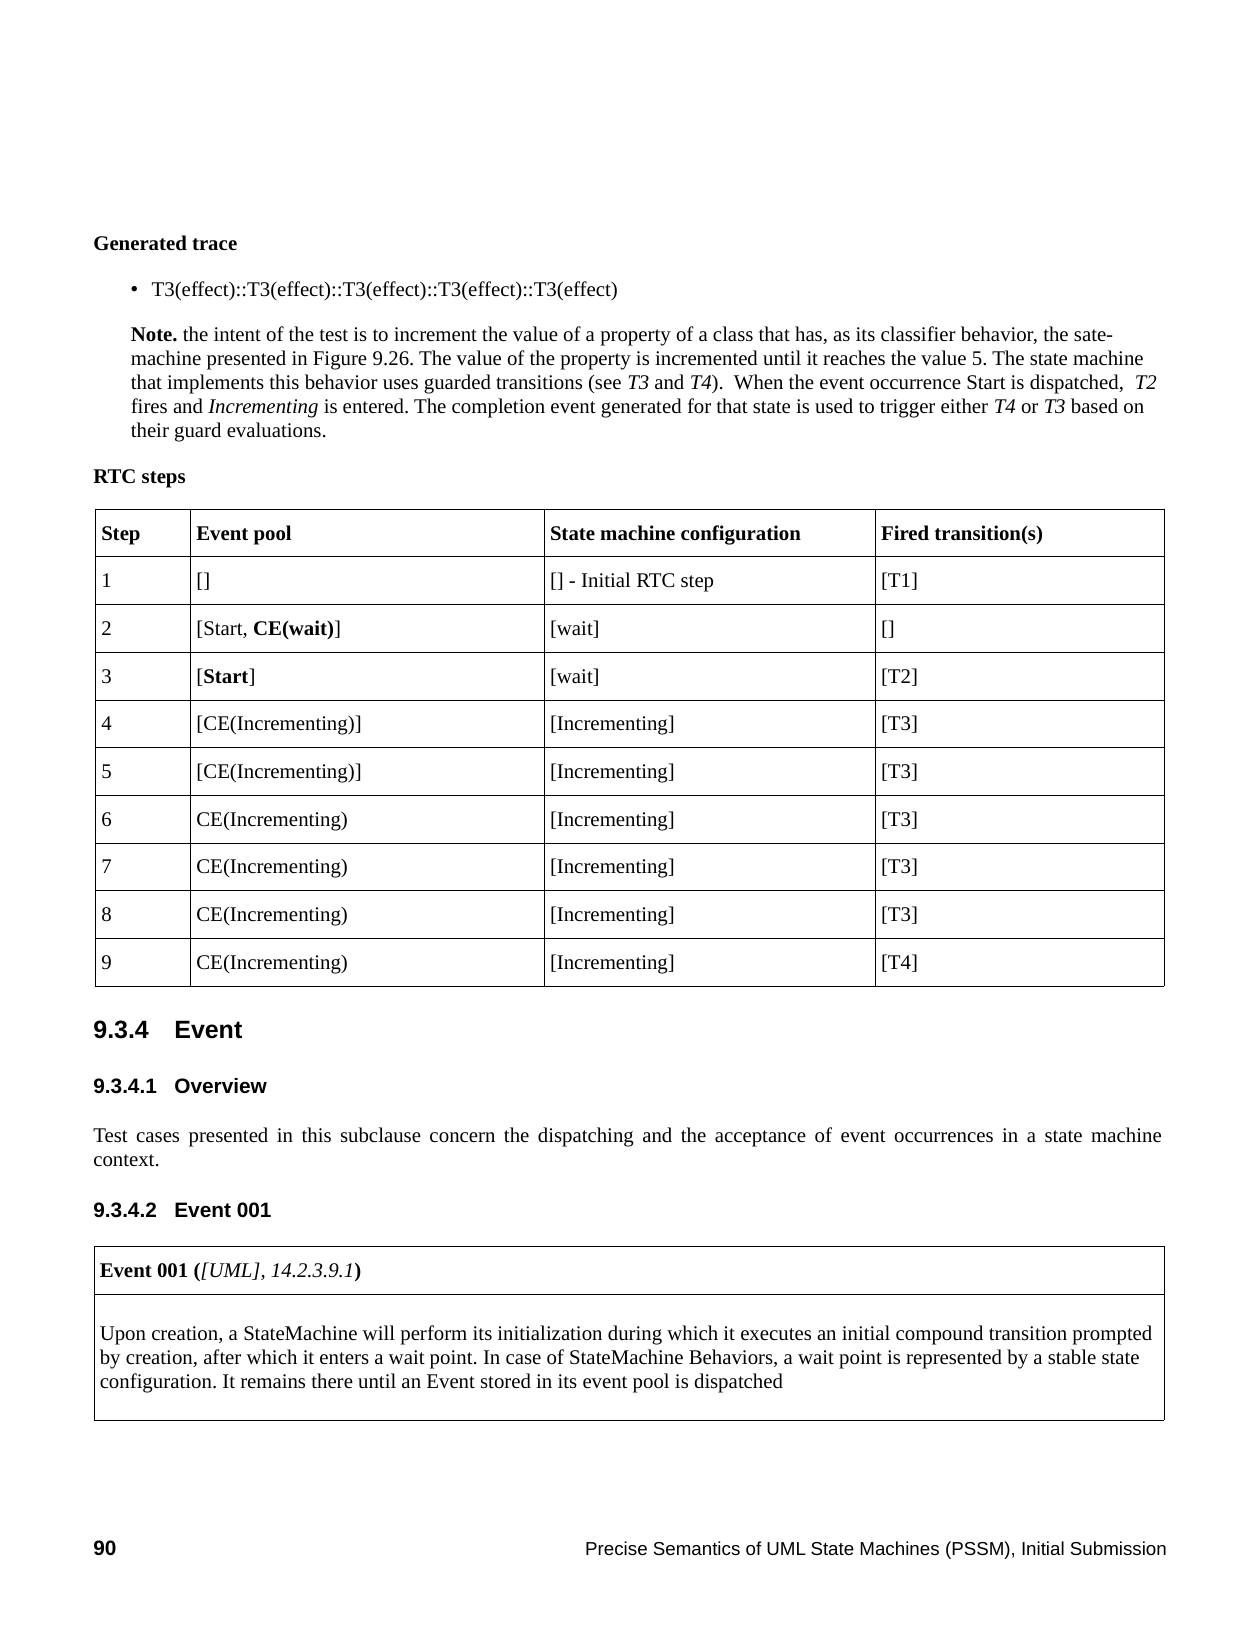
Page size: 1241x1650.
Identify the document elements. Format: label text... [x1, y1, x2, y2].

table_cell 9 [96, 939, 190, 986]
table_cell 4 [96, 701, 190, 747]
table_cell [wait] [545, 653, 875, 699]
table_cell [Incrementing] [545, 748, 875, 795]
table_cell [Incrementing] [545, 844, 875, 890]
table_cell 8 [96, 891, 190, 938]
table_cell [Start] [191, 653, 544, 699]
subtitle Event [93, 1015, 1164, 1044]
table_cell [Incrementing] [545, 701, 875, 747]
table_cell [T3] [876, 748, 1164, 795]
table_cell [T3] [876, 844, 1164, 890]
table_cell [] [876, 605, 1164, 652]
table_cell CE(Incrementing) [191, 891, 544, 938]
table_cell [Incrementing] [545, 891, 875, 938]
table_cell [wait] [545, 605, 875, 652]
text Test cases presented in this subclause concern the dispatching and the acceptance of event occurrences in a state machine context. [93, 1123, 1164, 1171]
table_header Fired transition(s) [876, 510, 1164, 556]
text RTC steps [93, 463, 1164, 488]
table_cell [T2] [876, 653, 1164, 699]
table_cell [T1] [876, 557, 1164, 604]
table_cell 2 [96, 605, 190, 652]
table_cell CE(Incrementing) [191, 796, 544, 843]
table_cell [CE(Incrementing)] [191, 748, 544, 795]
text Note. the intent of the test is to increment the value of a property of a class that has, as its classifier behavior, the sate-machine presented in Figure 9.26. The value of the property is incremented until it reaches the value 5. The state machine that implements this behavior uses guarded transitions (see T3 and T4). When the event occurrence Start is dispatched, T2 fires and Incrementing is entered. The completion event generated for that state is used to trigger either T4 or T3 based on their guard evaluations. [131, 322, 1164, 442]
table_cell CE(Incrementing) [191, 844, 544, 890]
subtitle Event 001 [93, 1196, 1164, 1221]
table_cell [] [191, 557, 544, 604]
table_cell 6 [96, 796, 190, 843]
table_cell [Incrementing] [545, 796, 875, 843]
table_cell 1 [96, 557, 190, 604]
table_header State machine configuration [545, 510, 875, 556]
table_cell Upon creation, a StateMachine will perform its initialization during which it executes an initial compound transition prompted by creation, after which it enters a wait point. In case of StateMachine Behaviors, a wait point is represented by a stable state configuration. It remains there until an Event stored in its event pool is dispatched [95, 1295, 1164, 1420]
table_cell [CE(Incrementing)] [191, 701, 544, 747]
table_cell [T4] [876, 939, 1164, 986]
table_cell 5 [96, 748, 190, 795]
list T3(effect)::T3(effect)::T3(effect)::T3(effect)::T3(effect) [131, 276, 1164, 301]
table_cell [T3] [876, 796, 1164, 843]
table_header Event 001 ([UML], 14.2.3.9.1) [95, 1247, 1164, 1294]
table_cell [T3] [876, 701, 1164, 747]
table_cell 7 [96, 844, 190, 890]
table_cell 3 [96, 653, 190, 699]
subtitle Overview [93, 1073, 1164, 1098]
table_cell [T3] [876, 891, 1164, 938]
table_header Event pool [191, 510, 544, 556]
table_cell [] - Initial RTC step [545, 557, 875, 604]
text Generated trace [93, 231, 1164, 255]
table_cell [Incrementing] [545, 939, 875, 986]
table_header Step [96, 510, 190, 556]
table_cell CE(Incrementing) [191, 939, 544, 986]
table_cell [Start, CE(wait)] [191, 605, 544, 652]
